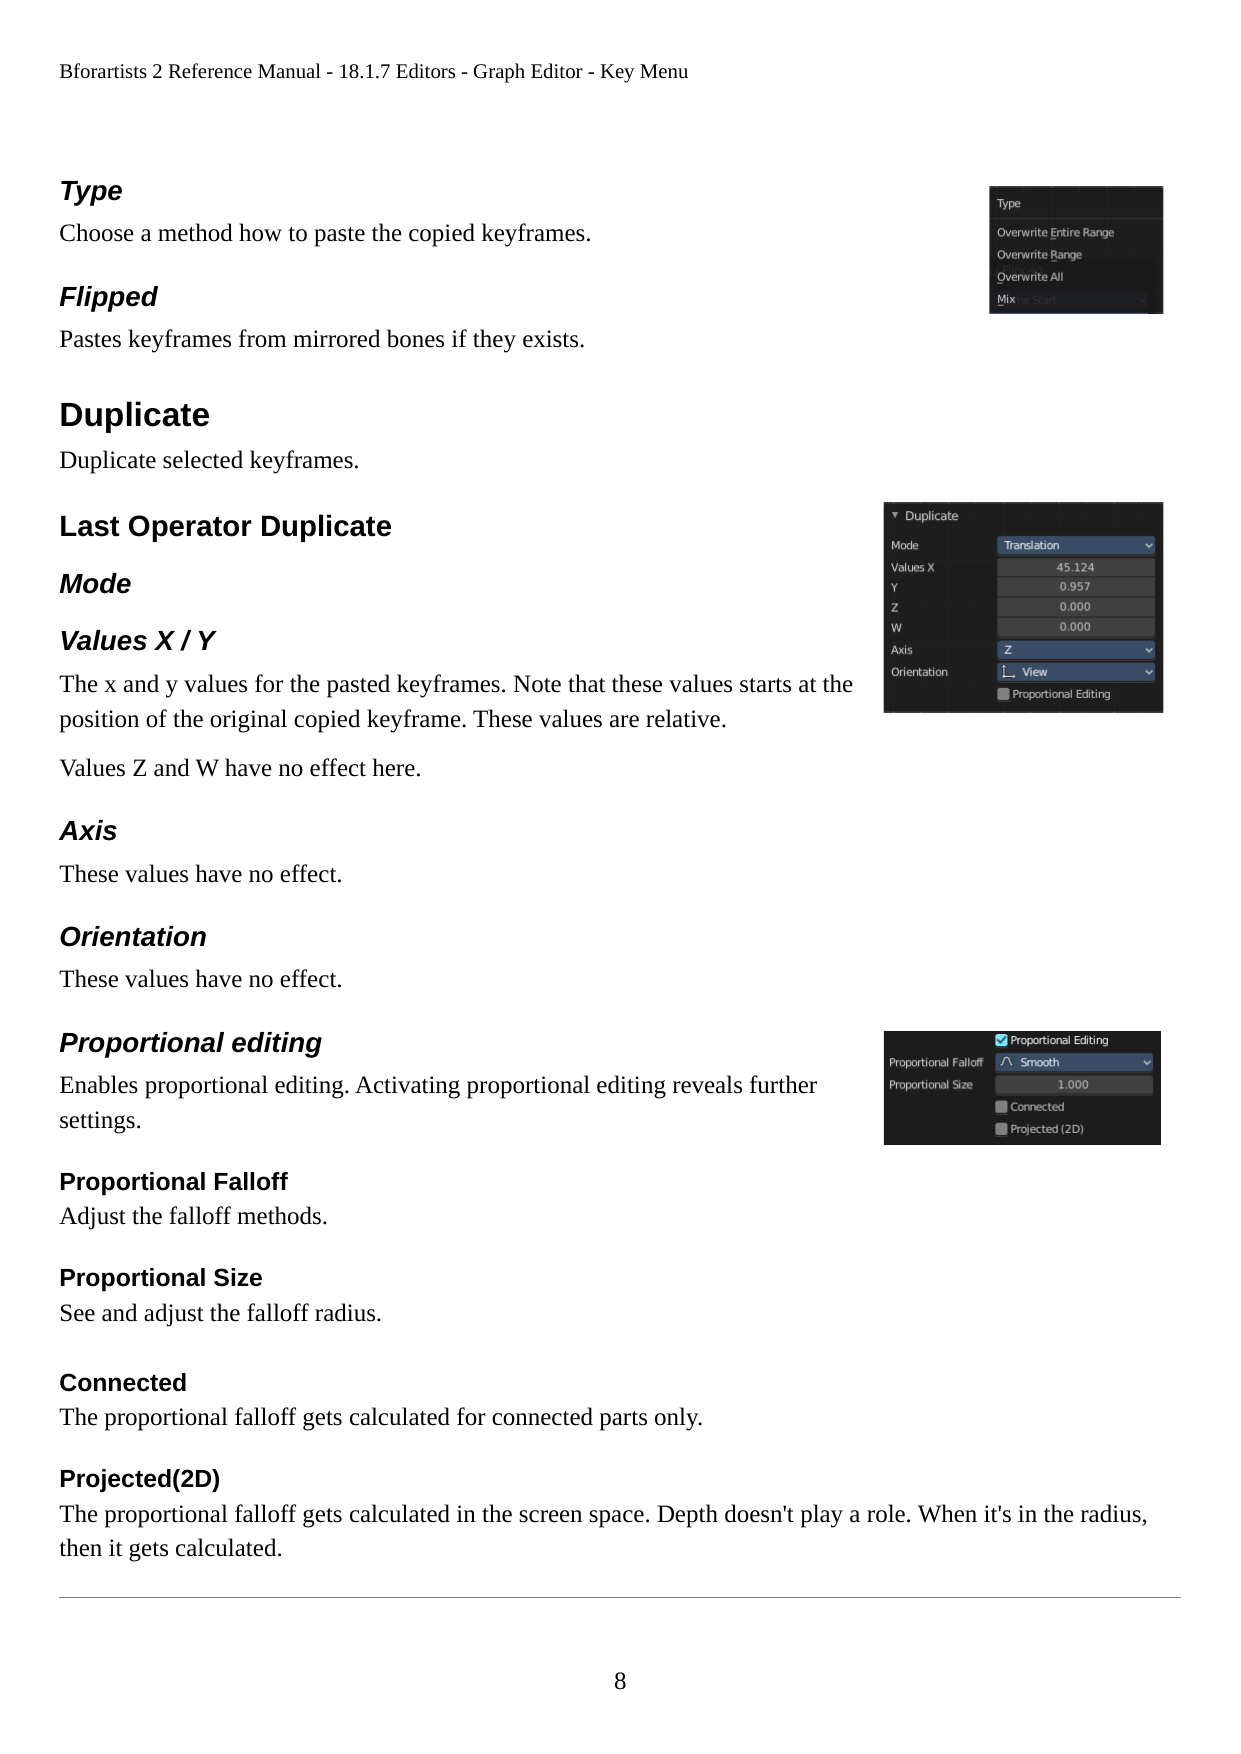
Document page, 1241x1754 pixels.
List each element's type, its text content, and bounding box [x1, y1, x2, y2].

subtitle Type [59, 174, 1181, 206]
text Duplicate selected keyframes. [59, 446, 1181, 474]
subtitle [1164, 568, 1181, 600]
subtitle Mode [59, 568, 883, 600]
subtitle Duplicate [59, 394, 1181, 433]
text The proportional falloff gets calculated for connected parts only. [59, 1402, 1181, 1431]
subtitle [1164, 625, 1181, 657]
text Values Z and W have no effect here. [59, 753, 1181, 781]
picture [989, 186, 1164, 314]
text These values have no effect. [59, 964, 1181, 993]
text See and adjust the falloff radius. [59, 1298, 1181, 1326]
subtitle Proportional Falloff [59, 1167, 1181, 1195]
text These values have no effect. [59, 859, 1181, 887]
picture [883, 502, 1164, 713]
subtitle Values X / Y [59, 625, 883, 657]
subtitle Flipped [59, 280, 989, 312]
subtitle Orientation [59, 920, 1181, 952]
text Enables proportional editing. Activating proportional editing reveals further settings. [59, 1071, 883, 1134]
subtitle [1164, 280, 1181, 312]
subtitle Proportional Size [59, 1263, 1181, 1291]
subtitle Proportional editing [59, 1026, 1181, 1058]
subtitle [1164, 509, 1181, 543]
text The x and y values for the pasted keyframes. Note that these values starts at the position of the original copied keyframe. These values are relative. [59, 669, 1181, 732]
subtitle Axis [59, 814, 1181, 846]
text Pastes keyframes from mirrored bones if they exists. [59, 324, 1181, 353]
subtitle Projected(2D) [59, 1464, 1181, 1493]
subtitle Connected [59, 1368, 1181, 1396]
text Adjust the falloff methods. [59, 1201, 1181, 1230]
subtitle Last Operator Duplicate [59, 509, 883, 543]
picture [883, 1031, 1161, 1145]
text Choose a method how to paste the copied keyframes. [59, 218, 989, 247]
text The proportional falloff gets calculated in the screen space. Depth doesn't play a role. When it's in the radius, then it gets calculated. [59, 1499, 1181, 1562]
